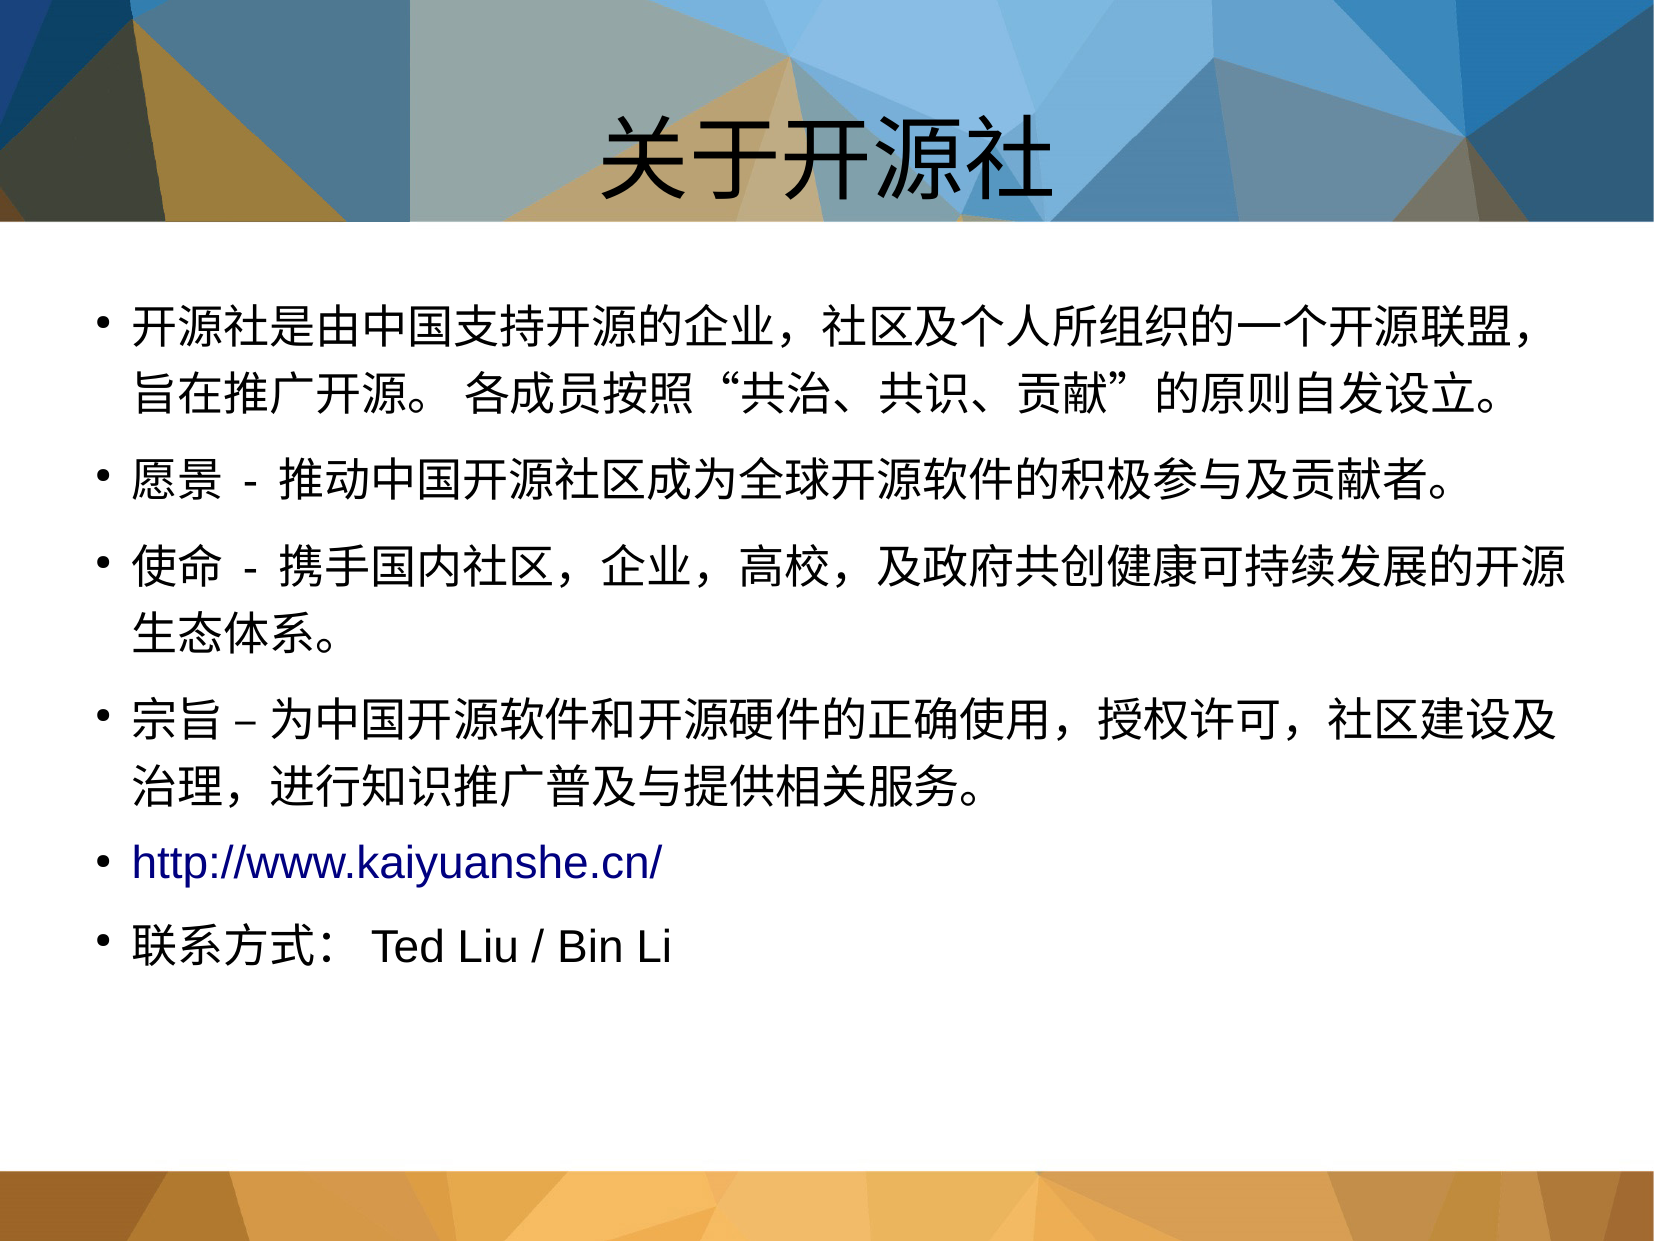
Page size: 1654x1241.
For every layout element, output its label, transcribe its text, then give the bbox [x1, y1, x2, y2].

list 开源社是由中国支持开源的企业，社区及个人所组织的一个开源联盟，旨在推广开源。 各成员按照“共治、共识、贡献”的原则自发设立。 愿景 - 推动中国开源社区成为全球开源软件的积极参与及贡献者。 使命 - 携手国内社区，企业，高校，及政府共创健康可持续发展的开源生态体系。 宗旨 – 为中国开源软件和开源硬件的正确使用，授权许可，社区建设及治理，进行知识推广普及与提供相关服务。 http://www.kaiyuanshe.cn/ 联系方式：Ted Liu / Bin Li [82, 290, 1571, 1010]
title 关于开源社 [82, 49, 1571, 257]
picture [0, 0, 1654, 1241]
